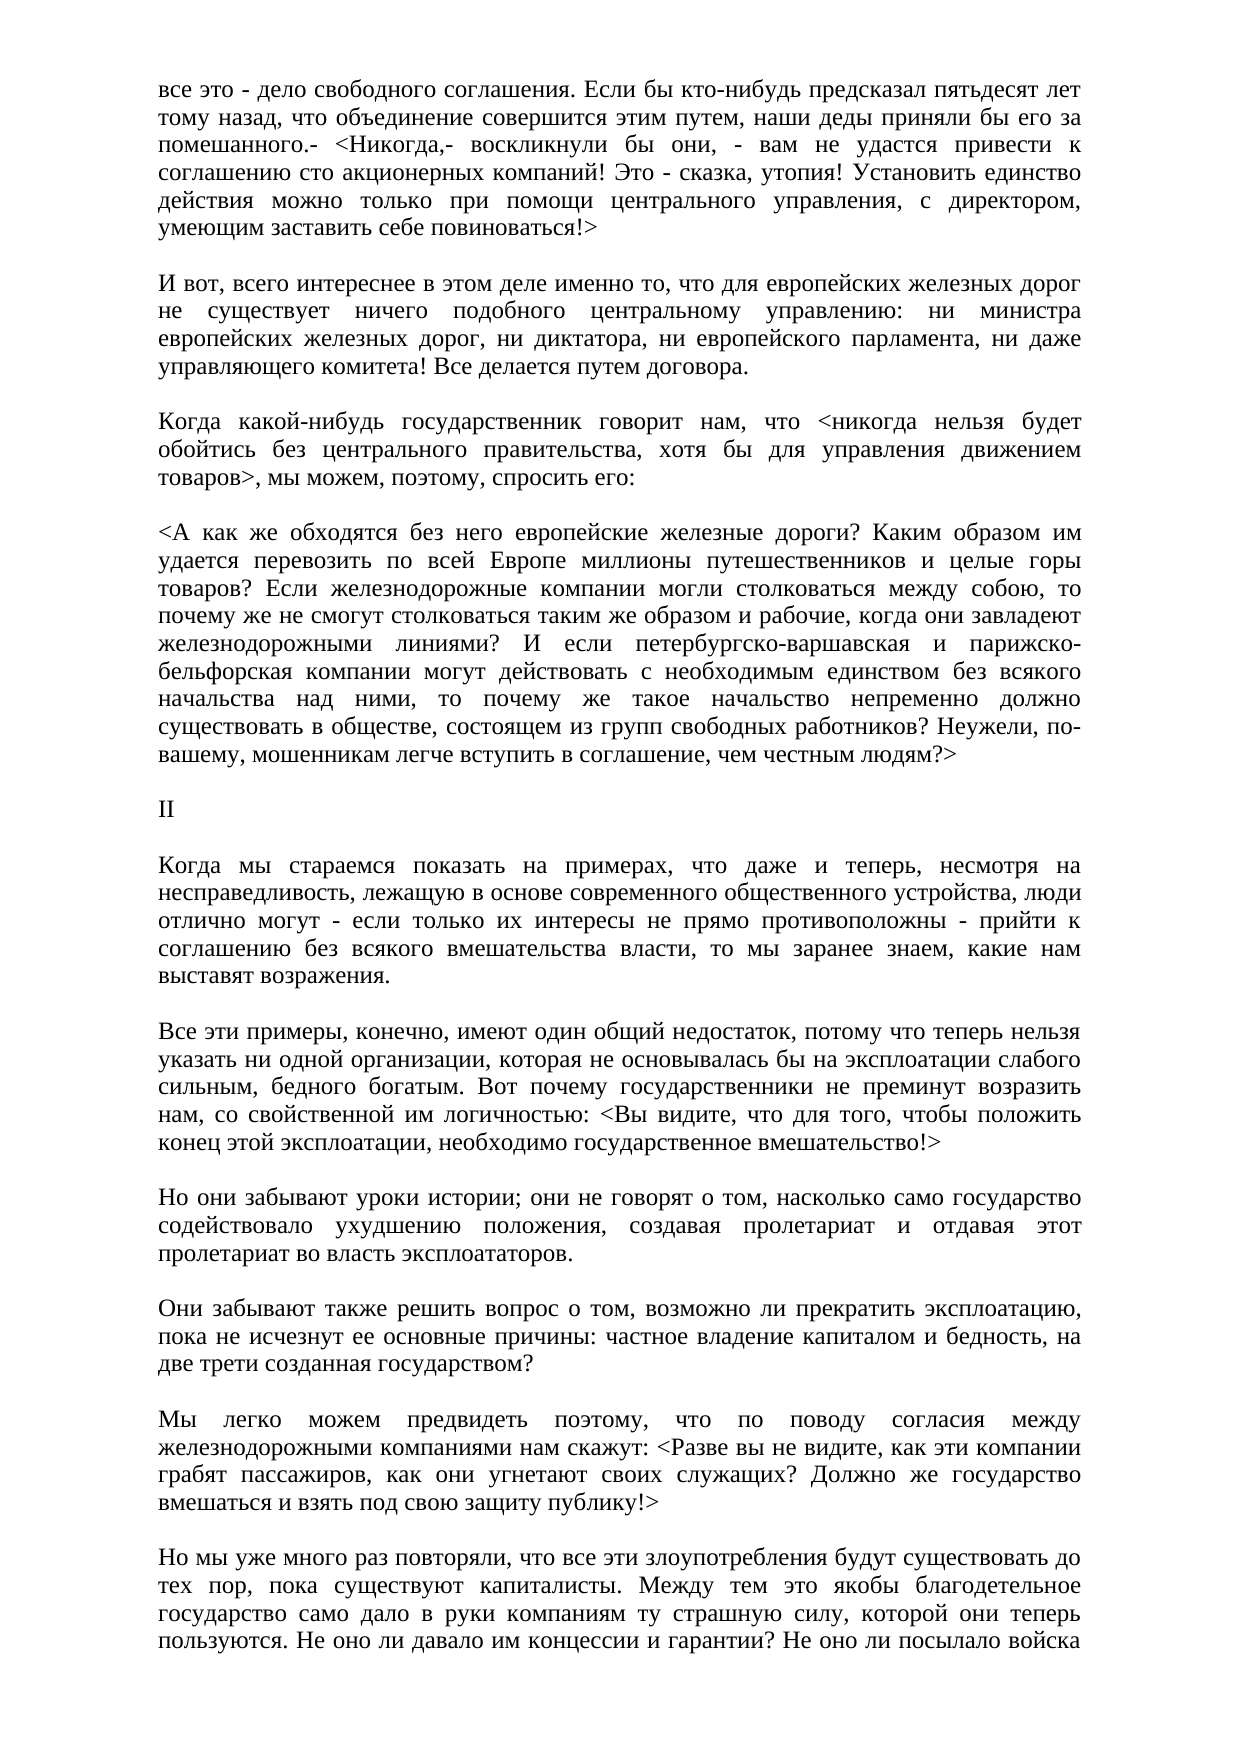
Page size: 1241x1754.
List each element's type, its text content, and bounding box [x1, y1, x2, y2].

text Мы легко можем предвидеть поэтому, что по поводу согласия между железнодорожными компаниями нам скажут: <Разве вы не видите, как эти компании грабят пассажиров, как они угнетают своих служащих? Должно же государство вмешаться и взять под свою защиту публику!> [158, 1405, 1082, 1516]
text Все эти примеры, конечно, имеют один общий недостаток, потому что теперь нельзя указать ни одной организации, которая не основывалась бы на эксплоатации слабого сильным, бедного богатым. Вот почему государственники не преминут возразить нам, со свойственной им логичностью: <Вы видите, что для того, чтобы положить конец этой эксплоатации, необходимо государственное вмешательство!> [158, 1017, 1082, 1156]
text Но они забывают уроки истории; они не говорят о том, насколько само государство содействовало ухудшению положения, создавая пролетариат и отдавая этот пролетариат во власть эксплоататоров. [158, 1183, 1082, 1266]
text все это - дело свободного соглашения. Если бы кто-нибудь предсказал пятьдесят лет тому назад, что объединение совершится этим путем, наши деды приняли бы его за помешанного.- <Никогда,- воскликнули бы они, - вам не удастся привести к соглашению сто акционерных компаний! Это - сказка, утопия! Установить единство действия можно только при помощи центрального управления, с директором, умеющим заставить себе повиноваться!> [158, 75, 1082, 241]
text Они забывают также решить вопрос о том, возможно ли прекратить эксплоатацию, пока не исчезнут ее основные причины: частное владение капиталом и бедность, на две трети созданная государством? [158, 1294, 1082, 1377]
text Но мы уже много раз повторяли, что все эти злоупотребления будут существовать до тех пор, пока существуют капиталисты. Между тем это якобы благодетельное государство само дало в руки компаниям ту страшную силу, которой они теперь пользуются. Не оно ли давало им концессии и гарантии? Не оно ли посылало войска [158, 1543, 1082, 1654]
text И вот, всего интереснее в этом деле именно то, что для европейских железных дорог не существует ничего подобного центральному управлению: ни министра европейских железных дорог, ни диктатора, ни европейского парламента, ни даже управляющего комитета! Все делается путем договора. [158, 269, 1082, 380]
text Когда какой-нибудь государственник говорит нам, что <никогда нельзя будет обойтись без центрального правительства, хотя бы для управления движением товаров>, мы можем, поэтому, спросить его: [158, 407, 1082, 491]
text <А как же обходятся без него европейские железные дороги? Каким образом им удается перевозить по всей Европе миллионы путешественников и целые горы товаров? Если железнодорожные компании могли столковаться между собою, то почему же не смогут столковаться таким же образом и рабочие, когда они завладеют железнодорожными линиями? И если петербургско-варшавская и парижско-бельфорская компании могут действовать с необходимым единством без всякого начальства над ними, то почему же такое начальство непременно должно существовать в обществе, состоящем из групп свободных работников? Неужели, по-вашему, мошенникам легче вступить в соглашение, чем честным людям?> [158, 518, 1082, 768]
text II [158, 795, 1082, 823]
text Когда мы стараемся показать на примерах, что даже и теперь, несмотря на несправедливость, лежащую в основе современного общественного устройства, люди отлично могут - если только их интересы не прямо противоположны - прийти к соглашению без всякого вмешательства власти, то мы заранее знаем, какие нам выставят возражения. [158, 851, 1082, 989]
